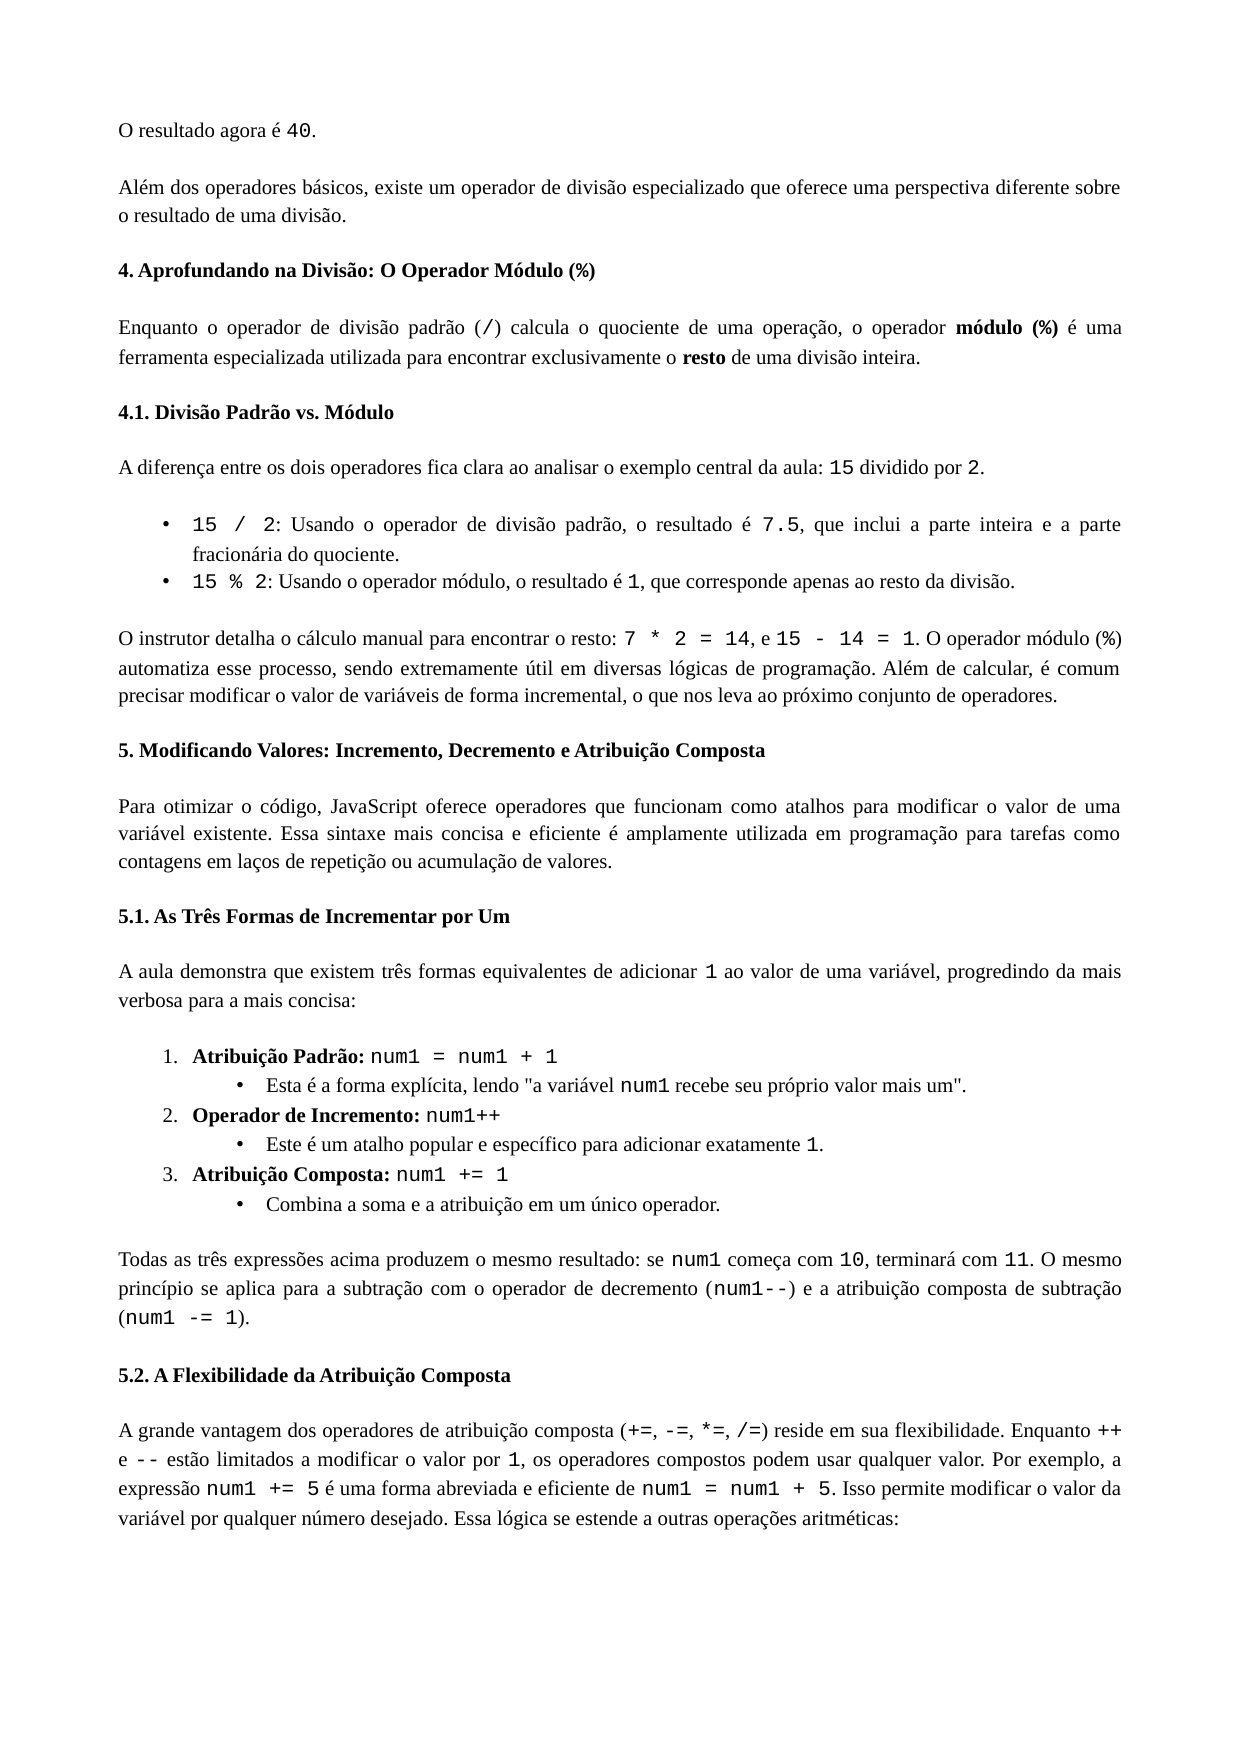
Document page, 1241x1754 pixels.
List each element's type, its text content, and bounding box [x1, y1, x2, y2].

text A aula demonstra que existem três formas equivalentes de adicionar 1 ao valor de uma variável, progredindo da mais verbosa para a mais concisa: [118, 959, 1122, 1012]
text O resultado agora é 40. [118, 118, 1122, 144]
subtitle 5. Modificando Valores: Incremento, Decremento e Atribuição Composta [118, 738, 1122, 762]
subtitle 5.2. A Flexibilidade da Atribuição Composta [118, 1362, 1122, 1387]
subtitle 4. Aprofundando na Divisão: O Operador Módulo (%) [118, 258, 1122, 284]
list Este é um atalho popular e específico para adicionar exatamente 1. [236, 1132, 1122, 1158]
text O instrutor detalha o cálculo manual para encontrar o resto: 7 * 2 = 14, e 15 - 14 = 1. O operador módulo (%) automatiza esse processo, sendo extremamente útil em diversas lógicas de programação. Além de calcular, é comum precisar modificar o valor de variáveis de forma incremental, o que nos leva ao próximo conjunto de operadores. [118, 626, 1122, 707]
subtitle 5.1. As Três Formas de Incrementar por Um [118, 904, 1122, 928]
text A grande vantagem dos operadores de atribuição composta (+=, -=, *=, /=) reside em sua flexibilidade. Enquanto ++ e -- estão limitados a modificar o valor por 1, os operadores compostos podem usar qualquer valor. Por exemplo, a expressão num1 += 5 é uma forma abreviada e eficiente de num1 = num1 + 5. Isso permite modificar o valor da variável por qualquer número desejado. Essa lógica se estende a outras operações aritméticas: [118, 1418, 1122, 1529]
text Além dos operadores básicos, existe um operador de divisão especializado que oferece uma perspectiva diferente sobre o resultado de uma divisão. [118, 175, 1122, 227]
list Atribuição Padrão: num1 = num1 + 1 [162, 1044, 1122, 1069]
list Esta é a forma explícita, lendo "a variável num1 recebe seu próprio valor mais um". [236, 1073, 1122, 1099]
subtitle 4.1. Divisão Padrão vs. Módulo [118, 400, 1122, 424]
list Combina a soma e a atribuição em um único operador. [236, 1192, 1122, 1216]
list Operador de Incremento: num1++ [162, 1103, 1122, 1128]
text Para otimizar o código, JavaScript oferece operadores que funcionam como atalhos para modificar o valor de uma variável existente. Essa sintaxe mais concisa e eficiente é amplamente utilizada em programação para tarefas como contagens em laços de repetição ou acumulação de valores. [118, 793, 1122, 873]
list 15 % 2: Usando o operador módulo, o resultado é 1, que corresponde apenas ao resto da divisão. [162, 569, 1122, 595]
text Enquanto o operador de divisão padrão (/) calcula o quociente de uma operação, o operador módulo (%) é uma ferramenta especializada utilizada para encontrar exclusivamente o resto de uma divisão inteira. [118, 315, 1122, 369]
list Atribuição Composta: num1 += 1 [162, 1162, 1122, 1188]
text A diferença entre os dois operadores fica clara ao analisar o exemplo central da aula: 15 dividido por 2. [118, 455, 1122, 481]
list 15 / 2: Usando o operador de divisão padrão, o resultado é 7.5, que inclui a parte inteira e a parte fracionária do quociente. [162, 512, 1122, 566]
text Todas as três expressões acima produzem o mesmo resultado: se num1 começa com 10, terminará com 11. O mesmo princípio se aplica para a subtração com o operador de decremento (num1--) e a atribuição composta de subtração (num1 -= 1). [118, 1247, 1122, 1331]
